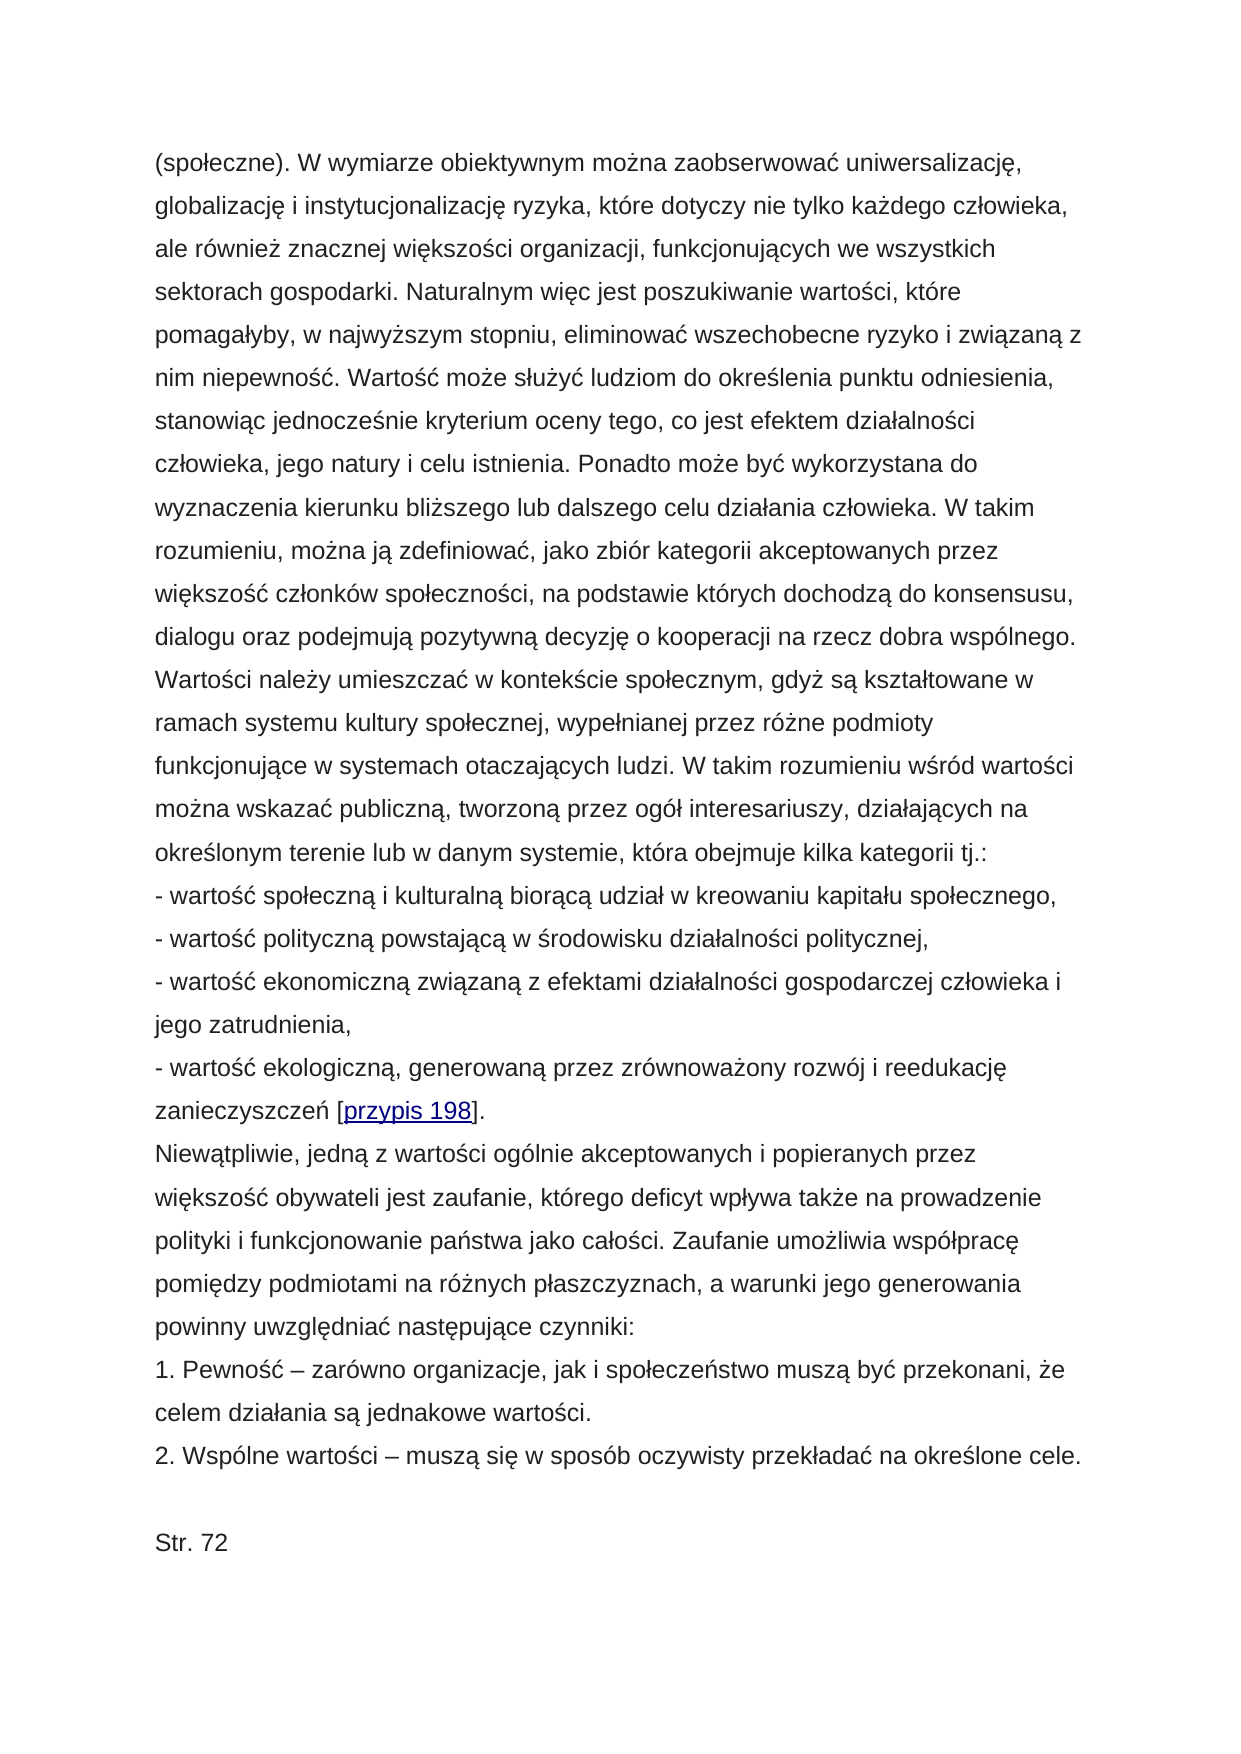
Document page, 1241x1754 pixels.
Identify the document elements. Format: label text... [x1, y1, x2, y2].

text - wartość polityczną powstającą w środowisku działalności politycznej, [154, 924, 1093, 953]
text Niewątpliwie, jedną z wartości ogólnie akceptowanych i popieranych przez większość obywateli jest zaufanie, którego deficyt wpływa także na prowadzenie polityki i funkcjonowanie państwa jako całości. Zaufanie umożliwia współpracę pomiędzy podmiotami na różnych płaszczyznach, a warunki jego generowania powinny uwzględniać następujące czynniki: [154, 1139, 1093, 1341]
text (społeczne). W wymiarze obiektywnym można zaobserwować uniwersalizację, globalizację i instytucjonalizację ryzyka, które dotyczy nie tylko każdego człowieka, ale również znacznej większości organizacji, funkcjonujących we wszystkich sektorach gospodarki. Naturalnym więc jest poszukiwanie wartości, które pomagałyby, w najwyższym stopniu, eliminować wszechobecne ryzyko i związaną z nim niepewność. Wartość może służyć ludziom do określenia punktu odniesienia, stanowiąc jednocześnie kryterium oceny tego, co jest efektem działalności człowieka, jego natury i celu istnienia. Ponadto może być wykorzystana do wyznaczenia kierunku bliższego lub dalszego celu działania człowieka. W takim rozumieniu, można ją zdefiniować, jako zbiór kategorii akceptowanych przez większość członków społeczności, na podstawie których dochodzą do konsensusu, dialogu oraz podejmują pozytywną decyzję o kooperacji na rzecz dobra wspólnego. [154, 148, 1093, 651]
text - wartość ekologiczną, generowaną przez zrównoważony rozwój i reedukację zanieczyszczeń [przypis 198]. [154, 1053, 1093, 1125]
text 2. Wspólne wartości – muszą się w sposób oczywisty przekładać na określone cele. [154, 1441, 1093, 1470]
text - wartość społeczną i kulturalną biorącą udział w kreowaniu kapitału społecznego, [154, 881, 1093, 909]
text 1. Pewność – zarówno organizacje, jak i społeczeństwo muszą być przekonani, że celem działania są jednakowe wartości. [154, 1355, 1093, 1427]
text Wartości należy umieszczać w kontekście społecznym, gdyż są kształtowane w ramach systemu kultury społecznej, wypełnianej przez różne podmioty funkcjonujące w systemach otaczających ludzi. W takim rozumieniu wśród wartości można wskazać publiczną, tworzoną przez ogół interesariuszy, działających na określonym terenie lub w danym systemie, która obejmuje kilka kategorii tj.: [154, 665, 1093, 866]
text Str. 72 [154, 1528, 1093, 1556]
text - wartość ekonomiczną związaną z efektami działalności gospodarczej człowieka i jego zatrudnienia, [154, 967, 1093, 1039]
